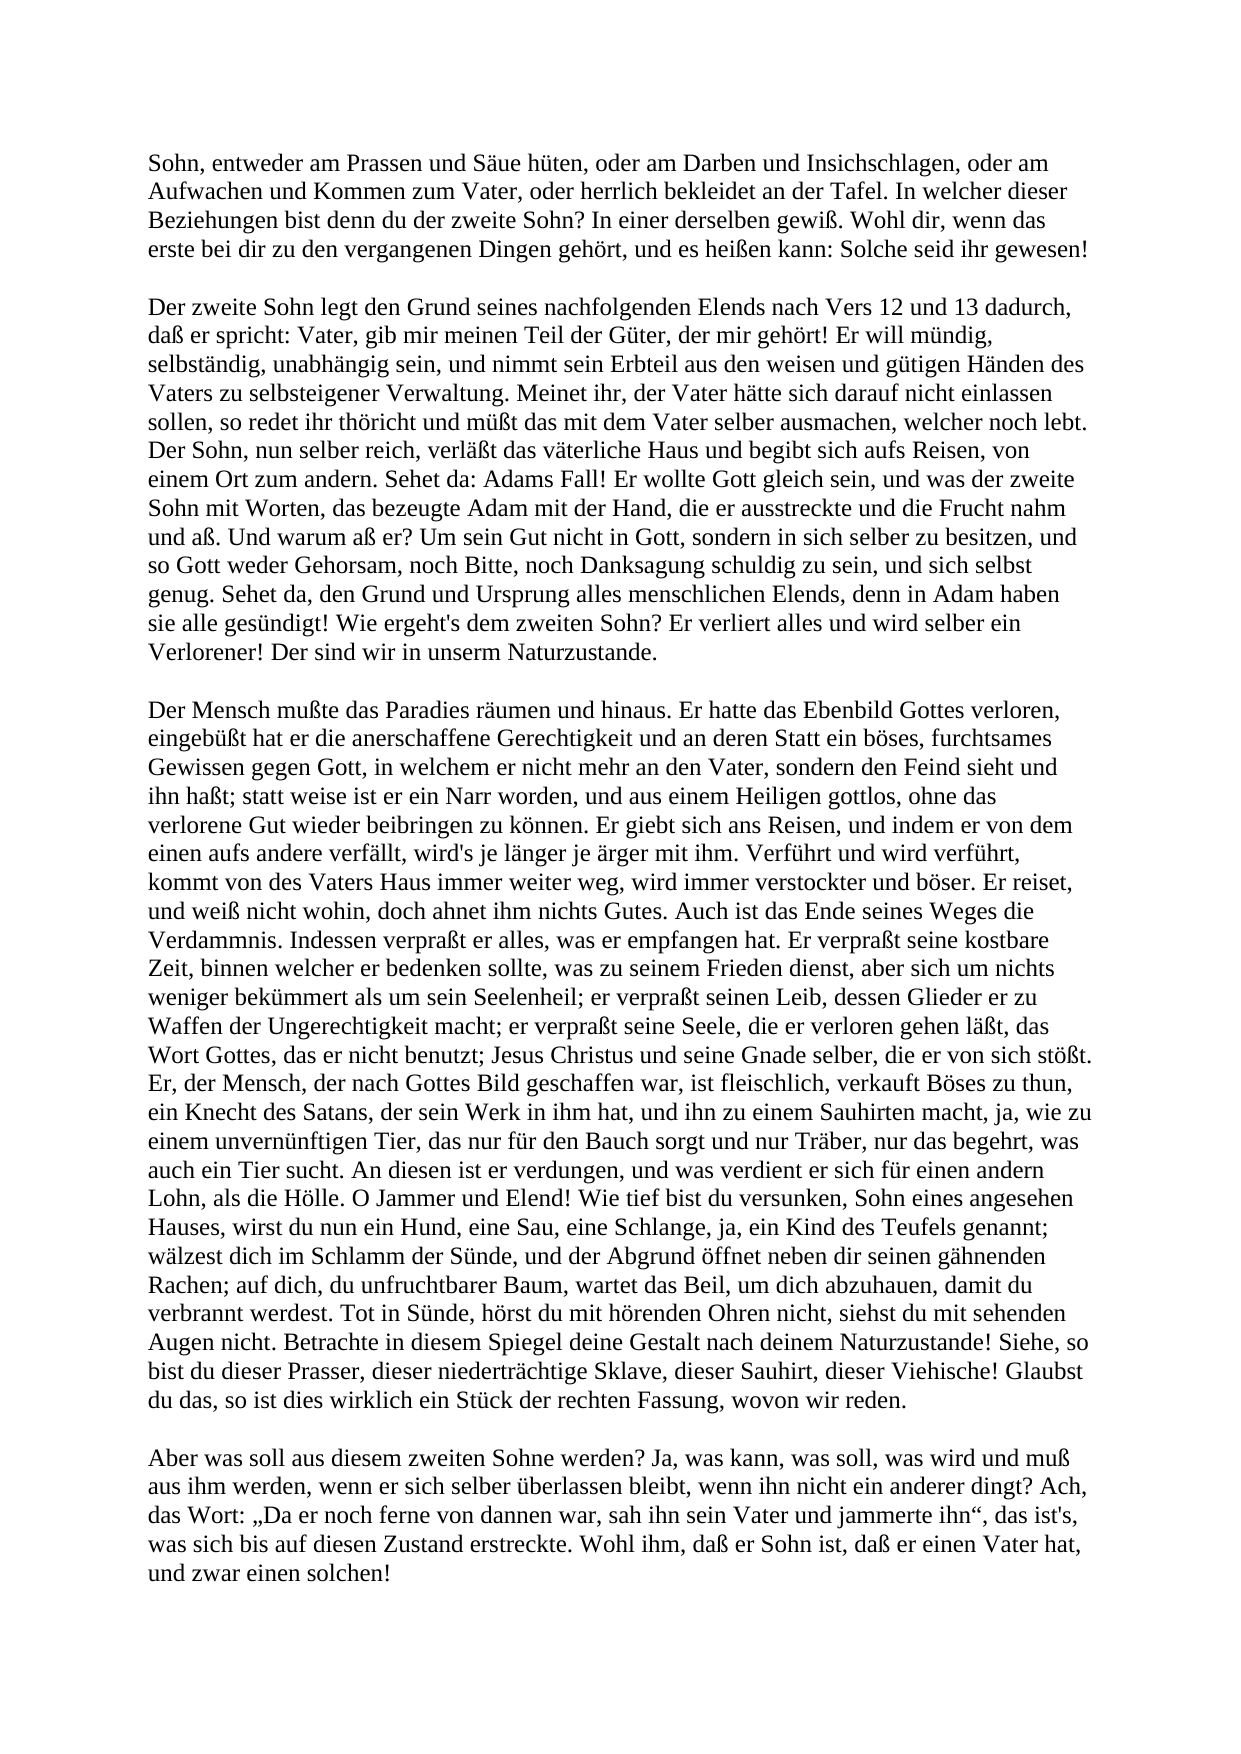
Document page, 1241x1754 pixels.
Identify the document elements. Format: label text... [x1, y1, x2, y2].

text Der zweite Sohn legt den Grund seines nachfolgenden Elends nach Vers 12 und 13 dadurch, daß er spricht: Vater, gib mir meinen Teil der Güter, der mir gehört! Er will mündig, selbständig, unabhängig sein, und nimmt sein Erbteil aus den weisen und gütigen Händen des Vaters zu selbsteigener Verwaltung. Meinet ihr, der Vater hätte sich darauf nicht einlassen sollen, so redet ihr thöricht und müßt das mit dem Vater selber ausmachen, welcher noch lebt. Der Sohn, nun selber reich, verläßt das väterliche Haus und begibt sich aufs Reisen, von einem Ort zum andern. Sehet da: Adams Fall! Er wollte Gott gleich sein, und was der zweite Sohn mit Worten, das bezeugte Adam mit der Hand, die er ausstreckte und die Frucht nahm und aß. Und warum aß er? Um sein Gut nicht in Gott, sondern in sich selber zu besitzen, und so Gott weder Gehorsam, noch Bitte, noch Danksagung schuldig zu sein, und sich selbst genug. Sehet da, den Grund und Ursprung alles menschlichen Elends, denn in Adam haben sie alle gesündigt! Wie ergeht's dem zweiten Sohn? Er verliert alles und wird selber ein Verlorener! Der sind wir in unserm Naturzustande. [148, 292, 1093, 666]
text Sohn, entweder am Prassen und Säue hüten, oder am Darben und Insichschlagen, oder am Aufwachen und Kommen zum Vater, oder herrlich bekleidet an der Tafel. In welcher dieser Beziehungen bist denn du der zweite Sohn? In einer derselben gewiß. Wohl dir, wenn das erste bei dir zu den vergangenen Dingen gehört, und es heißen kann: Solche seid ihr gewesen! [148, 148, 1093, 263]
text Der Mensch mußte das Paradies räumen und hinaus. Er hatte das Ebenbild Gottes verloren, eingebüßt hat er die anerschaffene Gerechtigkeit und an deren Statt ein böses, furchtsames Gewissen gegen Gott, in welchem er nicht mehr an den Vater, sondern den Feind sieht und ihn haßt; statt weise ist er ein Narr worden, und aus einem Heiligen gottlos, ohne das verlorene Gut wieder beibringen zu können. Er giebt sich ans Reisen, und indem er von dem einen aufs andere verfällt, wird's je länger je ärger mit ihm. Verführt und wird verführt, kommt von des Vaters Haus immer weiter weg, wird immer verstockter und böser. Er reiset, und weiß nicht wohin, doch ahnet ihm nichts Gutes. Auch ist das Ende seines Weges die Verdammnis. Indessen verpraßt er alles, was er empfangen hat. Er verpraßt seine kostbare Zeit, binnen welcher er bedenken sollte, was zu seinem Frieden dienst, aber sich um nichts weniger bekümmert als um sein Seelenheil; er verpraßt seinen Leib, dessen Glieder er zu Waffen der Ungerechtigkeit macht; er verpraßt seine Seele, die er verloren gehen läßt, das Wort Gottes, das er nicht benutzt; Jesus Christus und seine Gnade selber, die er von sich stößt. Er, der Mensch, der nach Gottes Bild geschaffen war, ist fleischlich, verkauft Böses zu thun, ein Knecht des Satans, der sein Werk in ihm hat, und ihn zu einem Sauhirten macht, ja, wie zu einem unvernünftigen Tier, das nur für den Bauch sorgt und nur Träber, nur das begehrt, was auch ein Tier sucht. An diesen ist er verdungen, und was verdient er sich für einen andern Lohn, als die Hölle. O Jammer und Elend! Wie tief bist du versunken, Sohn eines angesehen Hauses, wirst du nun ein Hund, eine Sau, eine Schlange, ja, ein Kind des Teufels genannt; wälzest dich im Schlamm der Sünde, und der Abgrund öffnet neben dir seinen gähnenden Rachen; auf dich, du unfruchtbarer Baum, wartet das Beil, um dich abzuhauen, damit du verbrannt werdest. Tot in Sünde, hörst du mit hörenden Ohren nicht, siehst du mit sehenden Augen nicht. Betrachte in diesem Spiegel deine Gestalt nach deinem Naturzustande! Siehe, so bist du dieser Prasser, dieser niederträchtige Sklave, dieser Sauhirt, dieser Viehische! Glaubst du das, so ist dies wirklich ein Stück der rechten Fassung, wovon wir reden. [148, 695, 1093, 1413]
text Aber was soll aus diesem zweiten Sohne werden? Ja, was kann, was soll, was wird und muß aus ihm werden, wenn er sich selber überlassen bleibt, wenn ihn nicht ein anderer dingt? Ach, das Wort: „Da er noch ferne von dannen war, sah ihn sein Vater und jammerte ihn“, das ist's, was sich bis auf diesen Zustand erstreckte. Wohl ihm, daß er Sohn ist, daß er einen Vater hat, und zwar einen solchen! [148, 1443, 1093, 1586]
